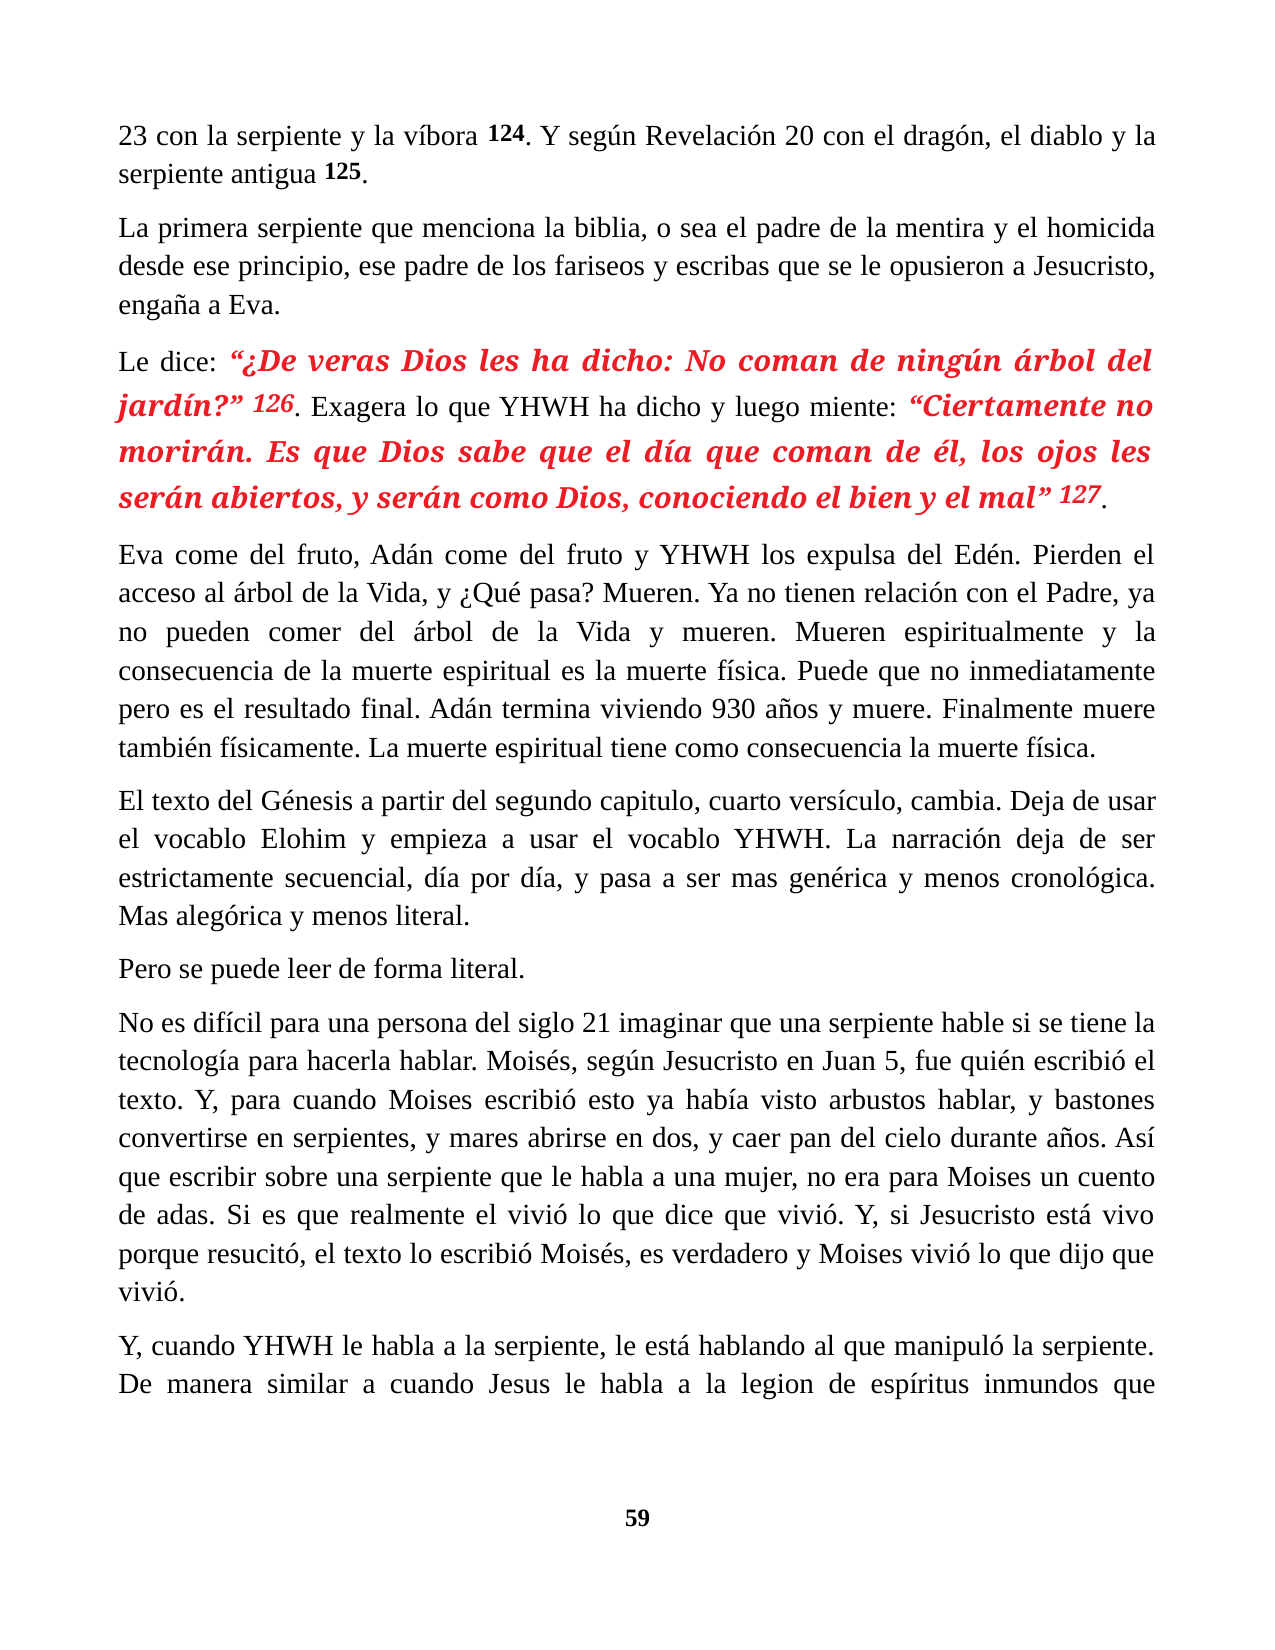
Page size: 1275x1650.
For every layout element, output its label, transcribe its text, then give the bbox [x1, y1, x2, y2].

text Eva come del fruto, Adán come del fruto y YHWH los expulsa del Edén. Pierden el acceso al árbol de la Vida, y ¿Qué pasa? Mueren. Ya no tienen relación con el Padre, ya no pueden comer del árbol de la Vida y mueren. Mueren espiritualmente y la consecuencia de la muerte espiritual es la muerte física. Puede que no inmediatamente pero es el resultado final. Adán termina viviendo 930 años y muere. Finalmente muere también físicamente. La muerte espiritual tiene como consecuencia la muerte física. [118, 537, 1157, 763]
text 23 con la serpiente y la víbora . Y según Revelación 20 con el dragón, el diablo y la serpiente antigua . [118, 118, 1157, 190]
text Le dice: “¿De veras Dios les ha dicho: No coman de ningún árbol del jardín?” . Exagera lo que YHWH ha dicho y luego miente: “Ciertamente no morirán. Es que Dios sabe que el día que coman de él, los ojos les serán abiertos, y serán como Dios, conociendo el bien y el mal” . [118, 340, 1157, 517]
text El texto del Génesis a partir del segundo capitulo, cuarto versículo, cambia. Deja de usar el vocablo Elohim y empieza a usar el vocablo YHWH. La narración deja de ser estrictamente secuencial, día por día, y pasa a ser mas genérica y menos cronológica. Mas alegórica y menos literal. [118, 783, 1157, 932]
text Y, cuando YHWH le habla a la serpiente, le está hablando al que manipuló la serpiente. De manera similar a cuando Jesus le habla a la legion de espíritus inmundos que [118, 1328, 1157, 1400]
text Pero se puede leer de forma literal. [118, 952, 1157, 985]
text No es difícil para una persona del siglo 21 imaginar que una serpiente hable si se tiene la tecnología para hacerla hablar. Moisés, según Jesucristo en Juan 5, fue quién escribió el texto. Y, para cuando Moises escribió esto ya había visto arbustos hablar, y bastones convertirse en serpientes, y mares abrirse en dos, y caer pan del cielo durante años. Así que escribir sobre una serpiente que le habla a una mujer, no era para Moises un cuento de adas. Si es que realmente el vivió lo que dice que vivió. Y, si Jesucristo está vivo porque resucitó, el texto lo escribió Moisés, es verdadero y Moises vivió lo que dijo que vivió. [118, 1005, 1157, 1308]
text La primera serpiente que menciona la biblia, o sea el padre de la mentira y el homicida desde ese principio, ese padre de los fariseos y escribas que se le opusieron a Jesucristo, engaña a Eva. [118, 210, 1157, 320]
